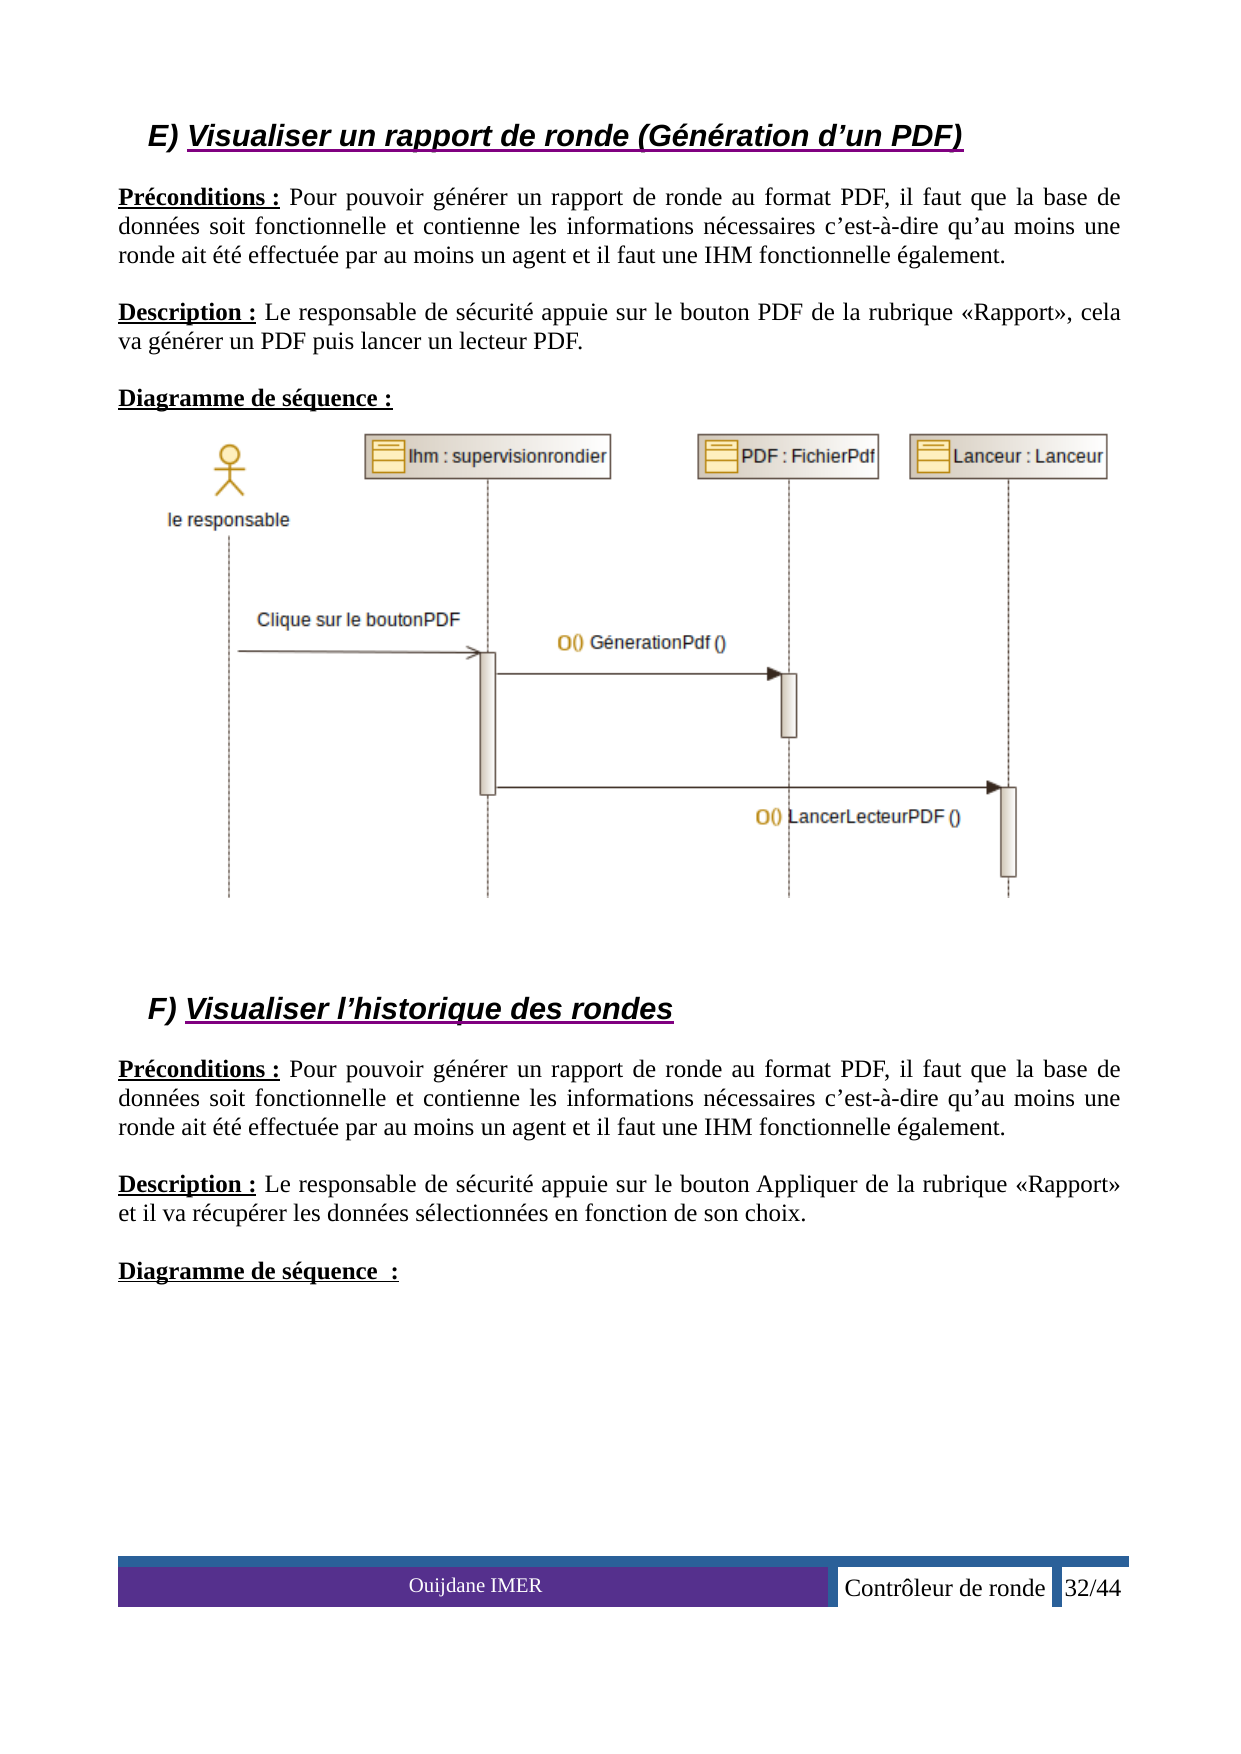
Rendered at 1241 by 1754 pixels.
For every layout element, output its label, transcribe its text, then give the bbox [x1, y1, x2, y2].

text Diagramme de séquence : [118, 383, 1122, 412]
text Préconditions : Pour pouvoir générer un rapport de ronde au format PDF, il faut que la base de données soit fonctionnelle et contienne les informations nécessaires c’est-à-dire qu’au moins une ronde ait été effectuée par au moins un agent et il faut une IHM fonctionnelle également. [118, 1054, 1122, 1141]
subtitle Visualiser l’historique des rondes [118, 990, 1122, 1026]
text Description : Le responsable de sécurité appuie sur le bouton Appliquer de la rubrique «Rapport» et il va récupérer les données sélectionnées en fonction de son choix. [118, 1169, 1122, 1227]
text Diagramme de séquence : [118, 1256, 1122, 1284]
subtitle Visualiser un rapport de ronde (Génération d’un PDF) [118, 118, 1122, 153]
text Préconditions : Pour pouvoir générer un rapport de ronde au format PDF, il faut que la base de données soit fonctionnelle et contienne les informations nécessaires c’est-à-dire qu’au moins une ronde ait été effectuée par au moins un agent et il faut une IHM fonctionnelle également. [118, 182, 1122, 268]
picture [118, 420, 1123, 898]
text Description : Le responsable de sécurité appuie sur le bouton PDF de la rubrique «Rapport», cela va générer un PDF puis lancer un lecteur PDF. [118, 297, 1122, 355]
